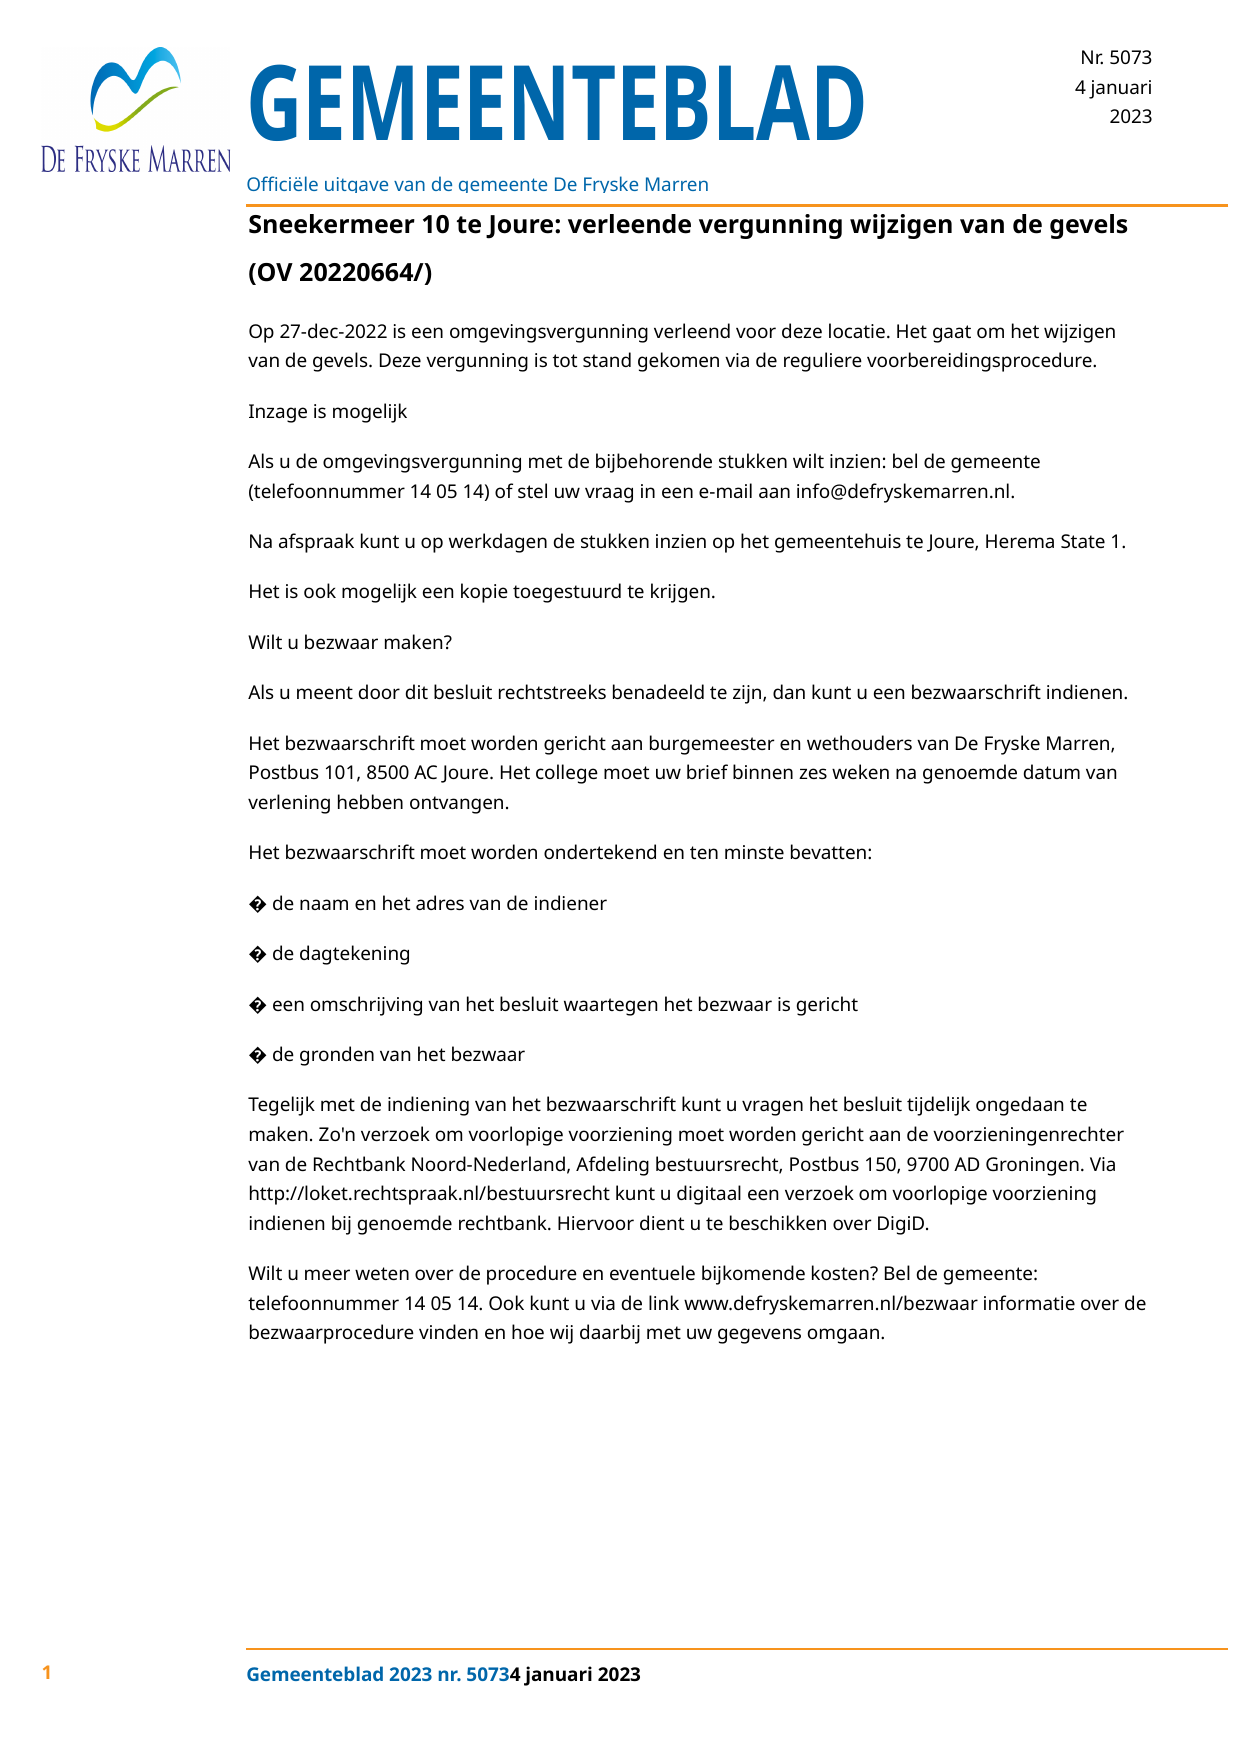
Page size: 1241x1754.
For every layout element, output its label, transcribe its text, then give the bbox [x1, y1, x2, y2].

text Het bezwaarschrift moet worden ondertekend en ten minste bevatten: [248, 839, 1152, 865]
text Sneekermeer 10 te Joure: verleende vergunning wijzigen van de gevels (OV 20220664/) [248, 207, 1152, 288]
text Inzage is mogelijk [248, 398, 1152, 424]
text Wilt u bezwaar maken? [248, 629, 1152, 655]
text � een omschrijving van het besluit waartegen het bezwaar is gericht [248, 991, 1152, 1017]
text Het is ook mogelijk een kopie toegestuurd te krijgen. [248, 579, 1152, 604]
text Als u de omgevingsvergunning met de bijbehorende stukken wilt inzien: bel de gemeente (telefoonnummer 14 05 14) of stel uw vraag in een e-mail aan info@defryskemarren.nl. [248, 448, 1152, 504]
text � de dagtekening [248, 940, 1152, 966]
picture [41, 47, 231, 172]
text Wilt u meer weten over de procedure en eventuele bijkomende kosten? Bel de gemeente: telefoonnummer 14 05 14. Ook kunt u via de link www.defryskemarren.nl/bezwaar informatie over de bezwaarprocedure vinden en hoe wij daarbij met uw gegevens omgaan. [248, 1260, 1152, 1345]
text � de naam en het adres van de indiener [248, 890, 1152, 916]
text � de gronden van het bezwaar [248, 1041, 1152, 1067]
text Na afspraak kunt u op werkdagen de stukken inzien op het gemeentehuis te Joure, Herema State 1. [248, 528, 1152, 554]
text Op 27-dec-2022 is een omgevingsvergunning verleend voor deze locatie. Het gaat om het wijzigen van de gevels. Deze vergunning is tot stand gekomen via de reguliere voorbereidingsprocedure. [248, 318, 1152, 373]
text Als u meent door dit besluit rechtstreeks benadeeld te zijn, dan kunt u een bezwaarschrift indienen. [248, 679, 1152, 705]
text Tegelijk met de indiening van het bezwaarschrift kunt u vragen het besluit tijdelijk ongedaan te maken. Zo'n verzoek om voorlopige voorziening moet worden gericht aan de voorzieningenrechter van de Rechtbank Noord-Nederland, Afdeling bestuursrecht, Postbus 150, 9700 AD Groningen. Via http://loket.rechtspraak.nl/bestuursrecht kunt u digitaal een verzoek om voorlopige voorziening indienen bij genoemde rechtbank. Hiervoor dient u te beschikken over DigiD. [248, 1092, 1152, 1236]
text Het bezwaarschrift moet worden gericht aan burgemeester en wethouders van De Fryske Marren, Postbus 101, 8500 AC Joure. Het college moet uw brief binnen zes weken na genoemde datum van verlening hebben ontvangen. [248, 730, 1152, 815]
